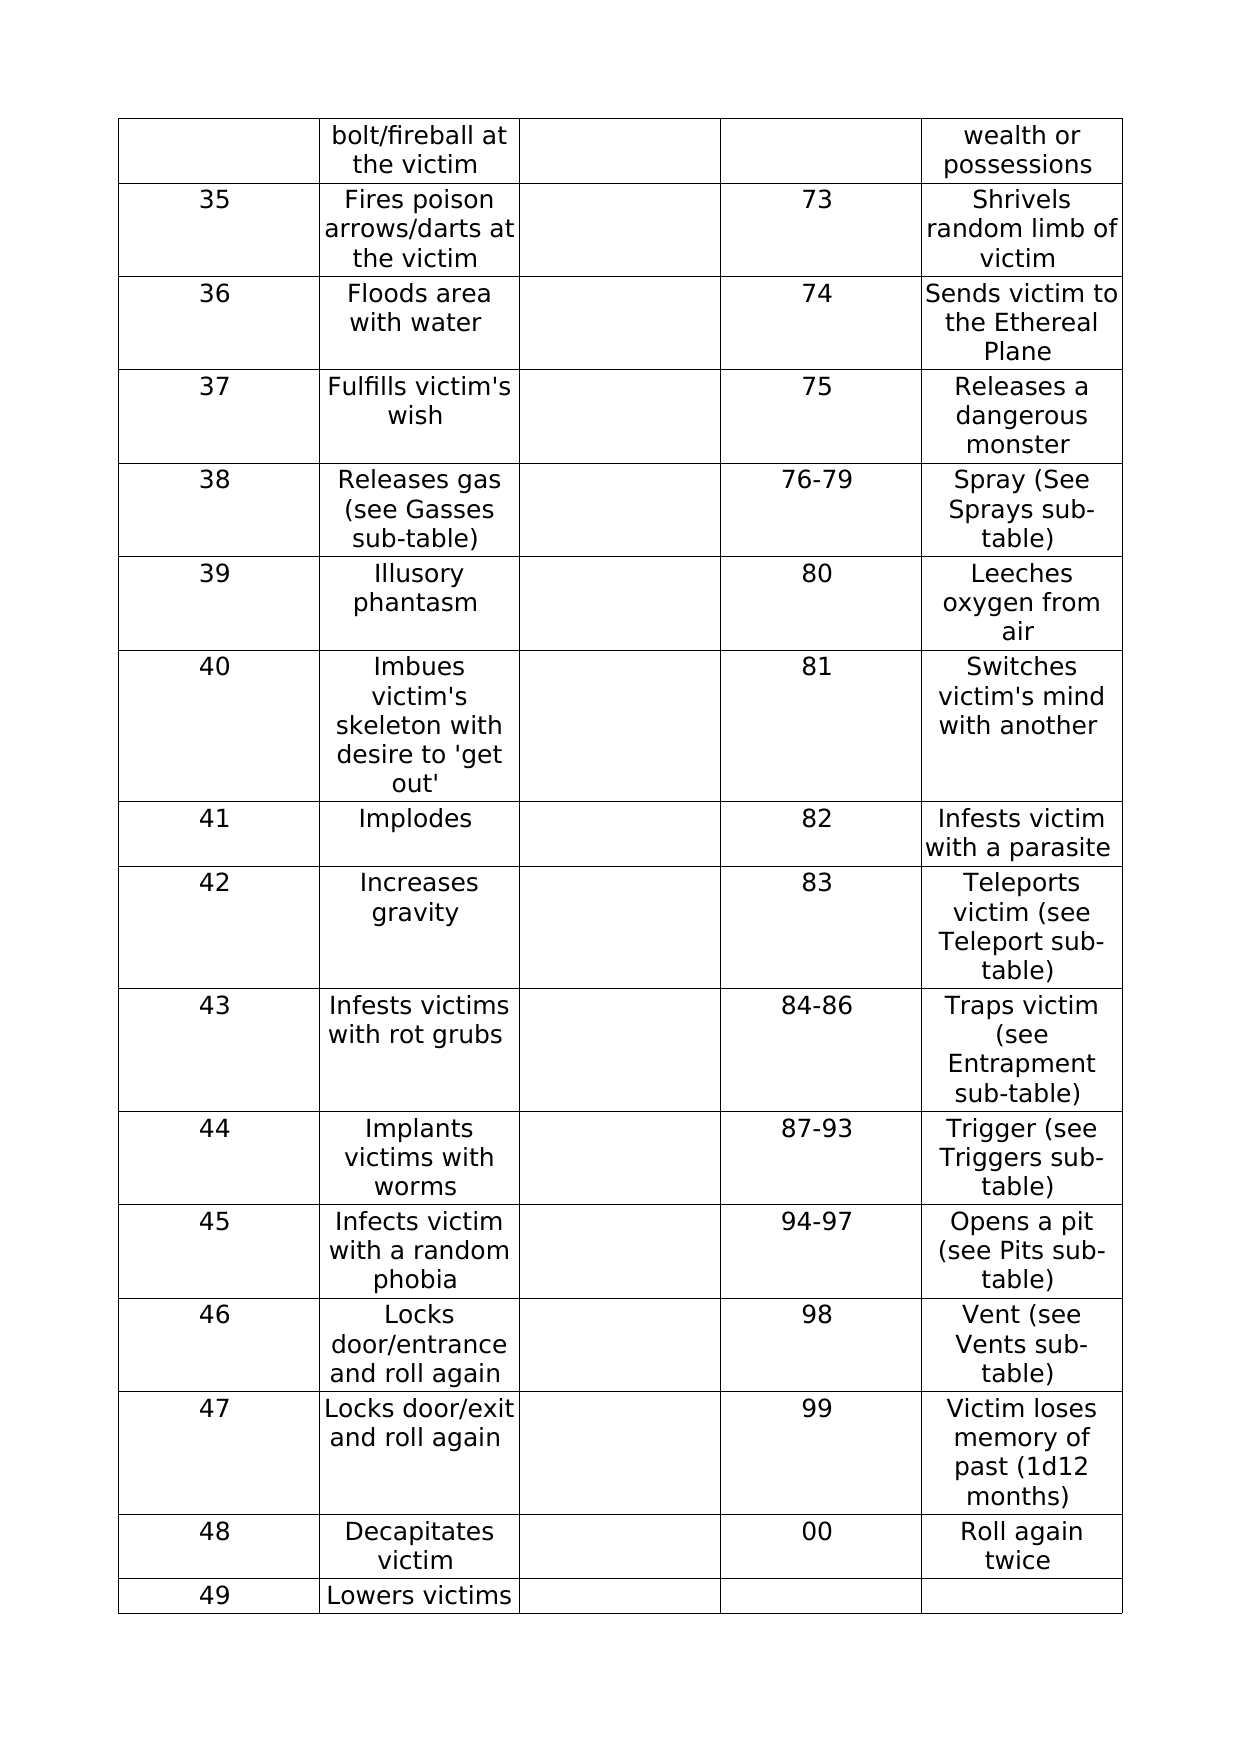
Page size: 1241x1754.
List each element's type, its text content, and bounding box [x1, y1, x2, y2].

table_cell 84-86 [721, 989, 921, 1111]
table_cell 00 [721, 1515, 921, 1578]
table_cell 73 [721, 184, 921, 276]
table_cell [922, 1579, 1122, 1613]
table_cell 87-93 [721, 1112, 921, 1204]
table_cell [721, 119, 921, 182]
table_cell Trigger (see Triggers sub-table) [922, 1112, 1122, 1204]
table_cell Leeches oxygen from air [922, 557, 1122, 649]
table_cell Infects victim with a random phobia [320, 1205, 519, 1298]
table_cell 39 [119, 557, 319, 649]
table_cell 75 [721, 370, 921, 463]
table_cell Fires poison arrows/darts at the victim [320, 184, 519, 276]
table_cell 47 [119, 1392, 319, 1514]
table_cell 42 [119, 867, 319, 988]
table_cell [520, 1205, 720, 1298]
table_cell Implants victims with worms [320, 1112, 519, 1204]
table_cell Floods area with water [320, 277, 519, 369]
table_cell 49 [119, 1579, 319, 1613]
table_cell Spray (See Sprays sub-table) [922, 464, 1122, 556]
table_cell Illusory phantasm [320, 557, 519, 649]
table_cell 80 [721, 557, 921, 649]
table_cell 37 [119, 370, 319, 463]
table_cell Locks door/entrance and roll again [320, 1299, 519, 1391]
table_cell Decapitates victim [320, 1515, 519, 1578]
table_cell Sends victim to the Ethereal Plane [922, 277, 1122, 369]
table_cell Infests victim with a parasite [922, 802, 1122, 866]
table_cell Roll again twice [922, 1515, 1122, 1578]
table_cell [721, 1579, 921, 1613]
table_cell Releases a dangerous monster [922, 370, 1122, 463]
table_cell 98 [721, 1299, 921, 1391]
table_cell Lowers victims [320, 1579, 519, 1613]
table_cell [520, 1579, 720, 1613]
table_cell [520, 464, 720, 556]
table_cell Switches victim's mind with another [922, 651, 1122, 801]
table_cell 41 [119, 802, 319, 866]
table_cell 43 [119, 989, 319, 1111]
table_cell 36 [119, 277, 319, 369]
table_cell 45 [119, 1205, 319, 1298]
table_cell 82 [721, 802, 921, 866]
table_cell Traps victim (see Entrapment sub-table) [922, 989, 1122, 1111]
table_cell [520, 651, 720, 801]
table_cell [520, 557, 720, 649]
table_cell [520, 1515, 720, 1578]
table_cell 76-79 [721, 464, 921, 556]
table_cell [520, 119, 720, 182]
table_cell [520, 277, 720, 369]
table_cell Imbues victim's skeleton with desire to 'get out' [320, 651, 519, 801]
table_cell Implodes [320, 802, 519, 866]
table_cell Increases gravity [320, 867, 519, 988]
table_cell Victim loses memory of past (1d12 months) [922, 1392, 1122, 1514]
table_cell [520, 370, 720, 463]
table_cell Releases gas (see Gasses sub-table) [320, 464, 519, 556]
table_cell 81 [721, 651, 921, 801]
table_cell wealth or possessions [922, 119, 1122, 182]
table_cell [520, 1299, 720, 1391]
table_cell [520, 1112, 720, 1204]
table_cell 94-97 [721, 1205, 921, 1298]
table_cell bolt/fireball at the victim [320, 119, 519, 182]
table_cell [520, 867, 720, 988]
table_cell 44 [119, 1112, 319, 1204]
table_cell Teleports victim (see Teleport sub-table) [922, 867, 1122, 988]
table_cell Shrivels random limb of victim [922, 184, 1122, 276]
table_cell 74 [721, 277, 921, 369]
table_cell [119, 119, 319, 182]
table_cell 38 [119, 464, 319, 556]
table_cell [520, 184, 720, 276]
table_cell 46 [119, 1299, 319, 1391]
table_cell [520, 989, 720, 1111]
table_cell [520, 1392, 720, 1514]
table_cell 35 [119, 184, 319, 276]
table_cell Locks door/exit and roll again [320, 1392, 519, 1514]
table_cell Infests victims with rot grubs [320, 989, 519, 1111]
table_cell Opens a pit (see Pits sub-table) [922, 1205, 1122, 1298]
table_cell 99 [721, 1392, 921, 1514]
table_cell [520, 802, 720, 866]
table_cell 83 [721, 867, 921, 988]
table_cell 48 [119, 1515, 319, 1578]
table_cell Fulfills victim's wish [320, 370, 519, 463]
table_cell 40 [119, 651, 319, 801]
table_cell Vent (see Vents sub-table) [922, 1299, 1122, 1391]
